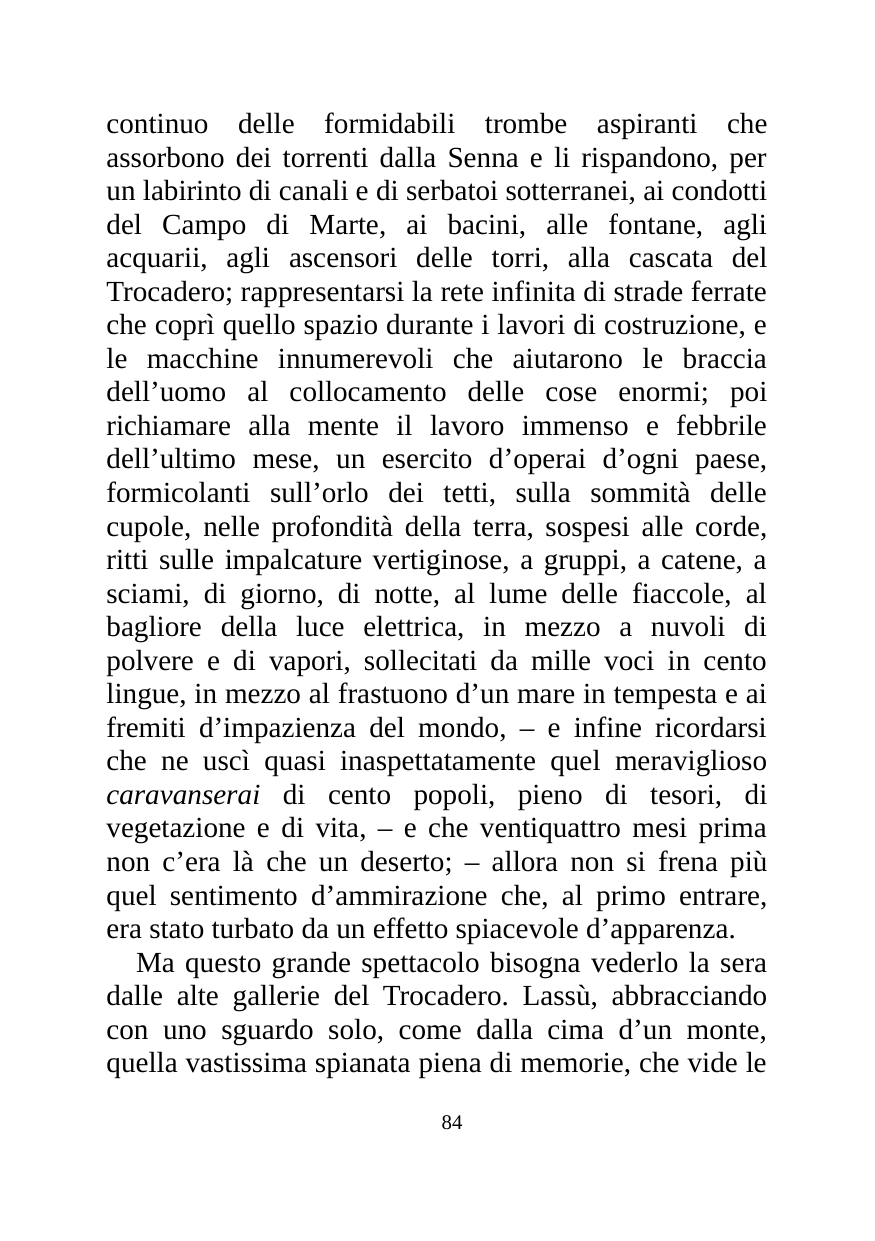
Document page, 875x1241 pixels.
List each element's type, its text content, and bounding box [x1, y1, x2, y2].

text continuo delle formidabili trombe aspiranti che assorbono dei torrenti dalla Senna e li rispandono, per un labirinto di canali e di serbatoi sotterranei, ai condotti del Campo di Marte, ai bacini, alle fontane, agli acquarii, agli ascensori delle torri, alla cascata del Trocadero; rappresentarsi la rete infinita di strade ferrate che coprì quello spazio durante i lavori di costruzione, e le macchine innumerevoli che aiutarono le braccia dell’uomo al collocamento delle cose enormi; poi richiamare alla mente il lavoro immenso e febbrile dell’ultimo mese, un esercito d’operai d’ogni paese, formicolanti sull’orlo dei tetti, sulla sommità delle cupole, nelle profondità della terra, sospesi alle corde, ritti sulle impalcature vertiginose, a gruppi, a catene, a sciami, di giorno, di notte, al lume delle fiaccole, al bagliore della luce elettrica, in mezzo a nuvoli di polvere e di vapori, sollecitati da mille voci in cento lingue, in mezzo al frastuono d’un mare in tempesta e ai fremiti d’impazienza del mondo, – e infine ricordarsi che ne uscì quasi inaspettatamente quel meraviglioso caravanserai di cento popoli, pieno di tesori, di vegetazione e di vita, – e che ventiquattro mesi prima non c’era là che un deserto; – allora non si frena più quel sentimento d’ammirazione che, al primo entrare, era stato turbato da un effetto spiacevole d’apparenza. [106, 106, 768, 945]
text Ma questo grande spettacolo bisogna vederlo la sera dalle alte gallerie del Trocadero. Lassù, abbracciando con uno sguardo solo, come dalla cima d’un monte, quella vastissima spianata piena di memorie, che vide le [106, 945, 768, 1079]
